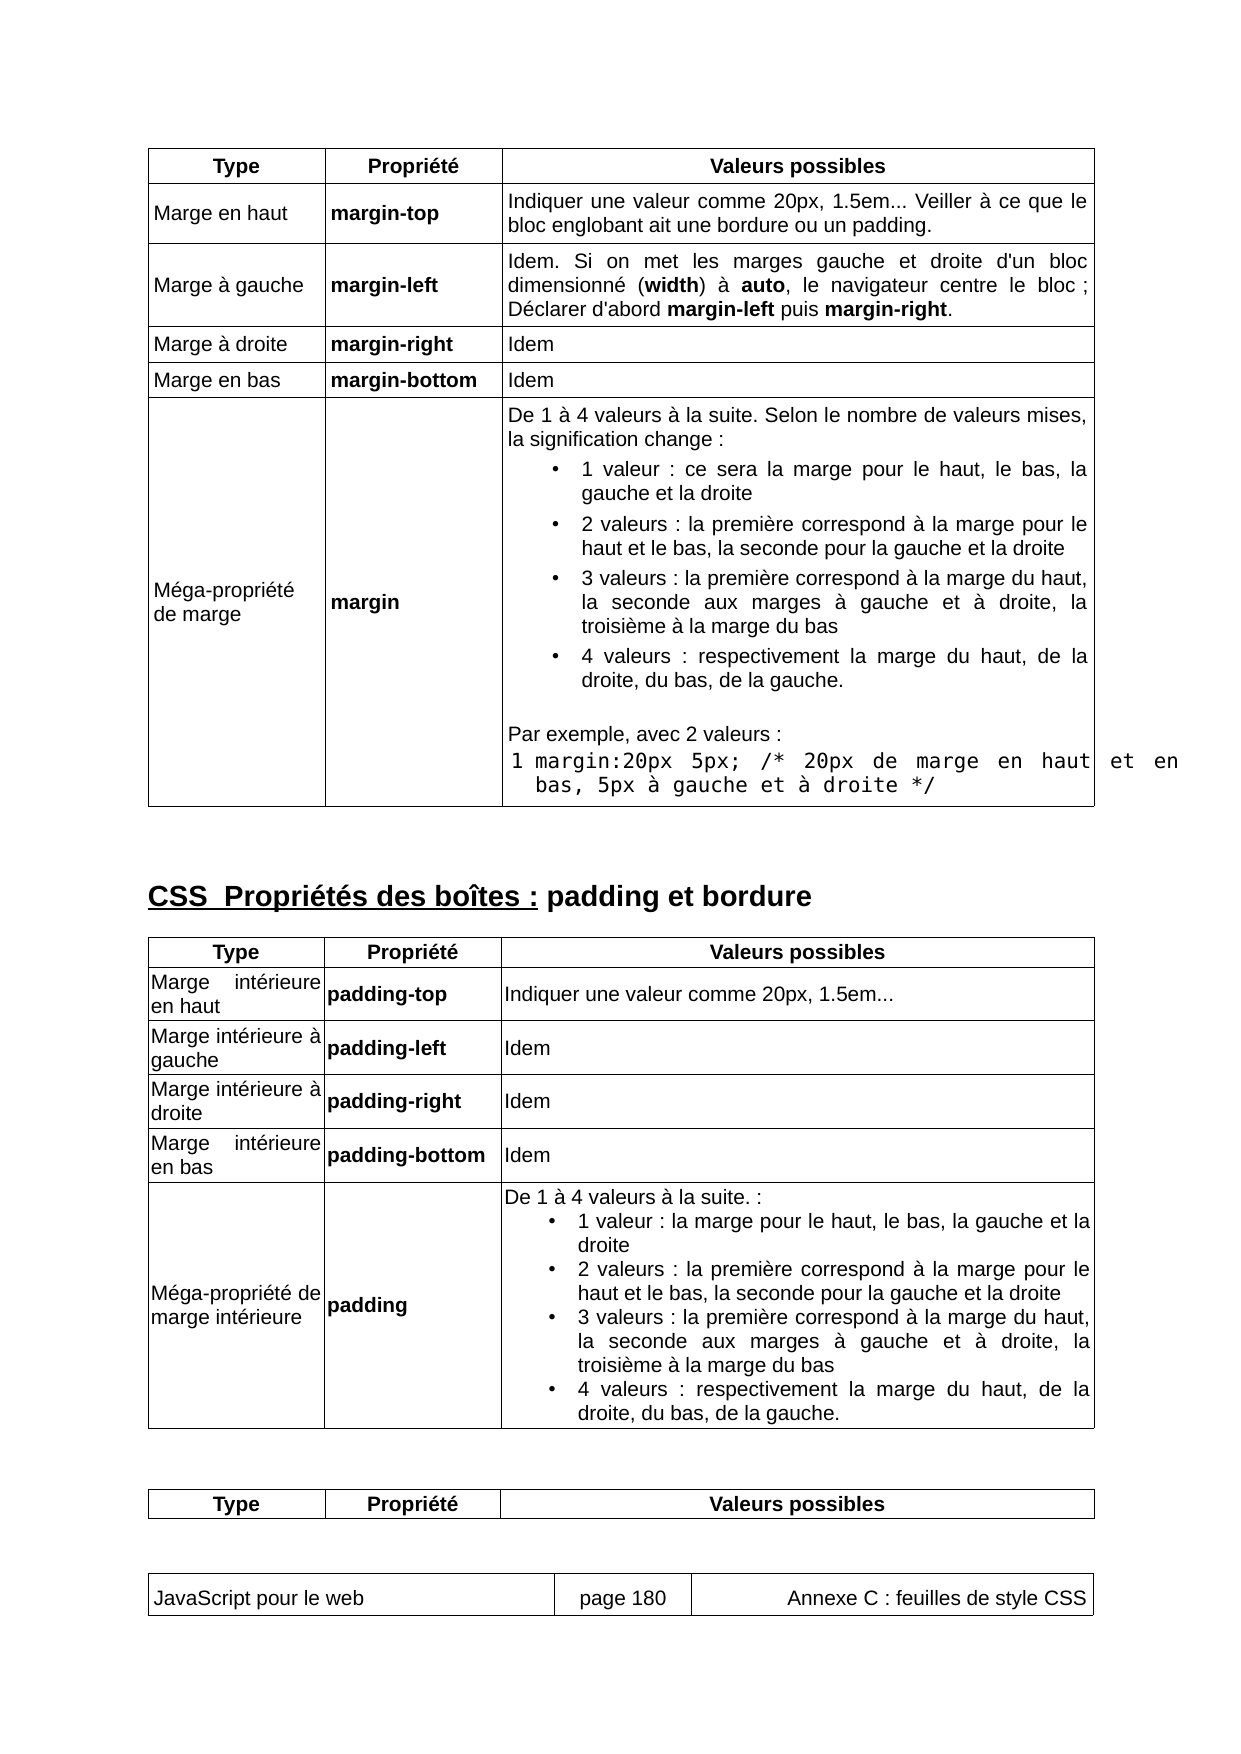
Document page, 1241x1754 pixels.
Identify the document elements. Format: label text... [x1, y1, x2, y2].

table_header Valeurs possibles [502, 938, 1094, 967]
table_cell margin-left [326, 244, 502, 326]
table_cell padding-bottom [325, 1129, 501, 1182]
table_header Type [149, 1490, 325, 1518]
table_cell Idem [502, 1075, 1094, 1128]
table_cell padding [325, 1183, 501, 1428]
table_cell Marge à droite [149, 327, 325, 362]
table_cell padding-right [325, 1075, 501, 1128]
table_header 1 [508, 746, 532, 800]
table_cell Marge intérieure à droite [149, 1075, 324, 1128]
table_header margin:20px 5px; /* 20px de marge en haut et en bas, 5px à gauche et à droite */ [532, 746, 1094, 800]
table_cell Indiquer une valeur comme 20px, 1.5em... [502, 968, 1094, 1020]
table_header Valeurs possibles [503, 149, 1094, 183]
table_cell De 1 à 4 valeurs à la suite. : 1 valeur : la marge pour le haut, le bas, la gauche et la droite 2 valeurs : la première correspond à la marge pour le haut et le bas, la seconde pour la gauche et la droite 3 valeurs : la première correspond à la marge du haut, la seconde aux marges à gauche et à droite, la troisième à la marge du bas 4 valeurs : respectivement la marge du haut, de la droite, du bas, de la gauche. [502, 1183, 1094, 1428]
table_cell margin [326, 398, 502, 806]
table_cell Marge à gauche [149, 244, 325, 326]
table_header Propriété [326, 149, 502, 183]
table_cell Marge en haut [149, 184, 325, 243]
table_cell Marge en bas [149, 363, 325, 397]
table_header Type [149, 938, 324, 967]
table_header Valeurs possibles [501, 1490, 1094, 1518]
table_cell De 1 à 4 valeurs à la suite. Selon le nombre de valeurs mises, la signification change : 1 valeur : ce sera la marge pour le haut, le bas, la gauche et la droite 2 valeurs : la première correspond à la marge pour le haut et le bas, la seconde pour la gauche et la droite 3 valeurs : la première correspond à la marge du haut, la seconde aux marges à gauche et à droite, la troisième à la marge du bas 4 valeurs : respectivement la marge du haut, de la droite, du bas, de la gauche. Par exemple, avec 2 valeurs : [503, 398, 1094, 806]
table_cell Indiquer une valeur comme 20px, 1.5em... Veiller à ce que le bloc englobant ait une bordure ou un padding. [503, 184, 1094, 243]
table_cell Marge intérieure à gauche [149, 1021, 324, 1074]
table_cell Méga-propriété de marge [149, 398, 325, 806]
table_cell Idem [503, 363, 1094, 397]
subtitle CSS Propriétés des boîtes : padding et bordure [148, 879, 1093, 913]
table_header Propriété [325, 938, 501, 967]
table_header Propriété [326, 1490, 500, 1518]
table_cell Idem [503, 327, 1094, 362]
table_cell Marge intérieure en bas [149, 1129, 324, 1182]
table_cell Méga-propriété de marge intérieure [149, 1183, 324, 1428]
table_cell Marge intérieure en haut [149, 968, 324, 1020]
table_cell margin-top [326, 184, 502, 243]
table_cell padding-top [325, 968, 501, 1020]
table_cell Idem [502, 1129, 1094, 1182]
table_header Type [149, 149, 325, 183]
table_cell Idem [502, 1021, 1094, 1074]
table_cell margin-right [326, 327, 502, 362]
table_cell Idem. Si on met les marges gauche et droite d'un bloc dimensionné (width) à auto, le navigateur centre le bloc ; Déclarer d'abord margin-left puis margin-right. [503, 244, 1094, 326]
table_cell padding-left [325, 1021, 501, 1074]
table_cell margin-bottom [326, 363, 502, 397]
